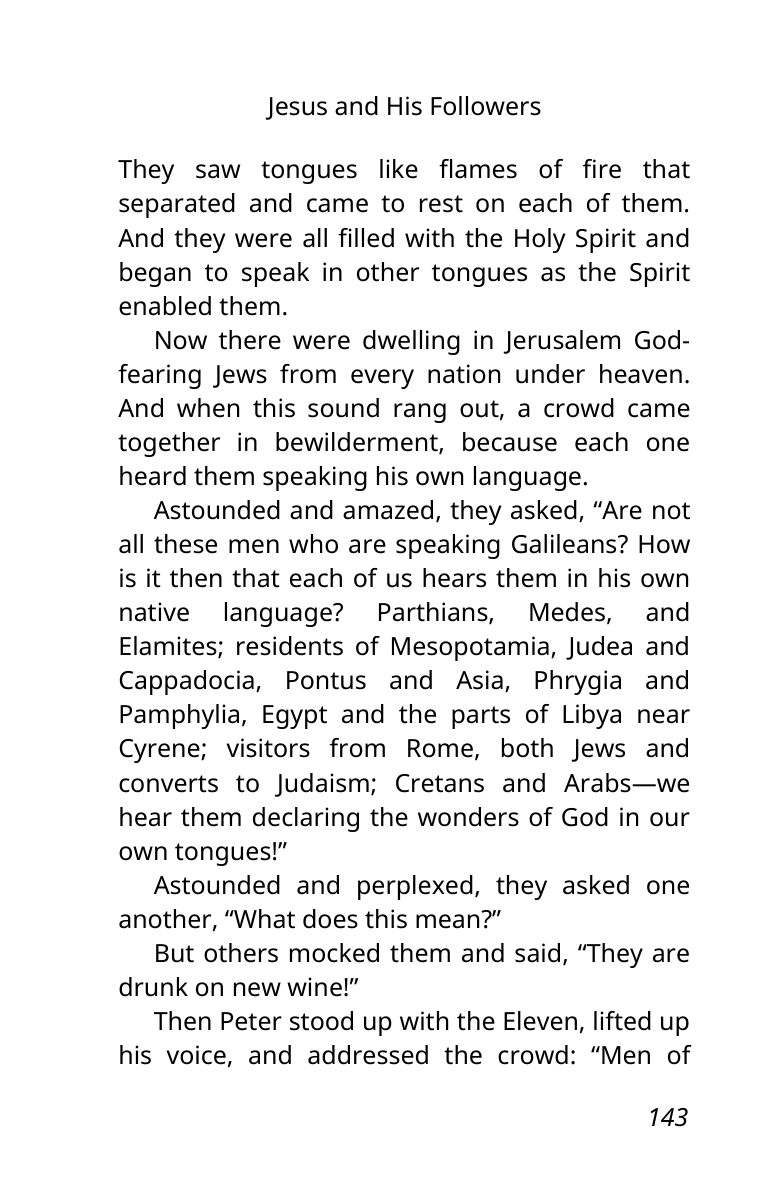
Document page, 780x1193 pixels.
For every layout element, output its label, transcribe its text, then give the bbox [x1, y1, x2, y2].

text Astounded and amazed, they asked, “Are not all these men who are speaking Galileans? How is it then that each of us hears them in his own native language? Parthians, Medes, and Elamites; residents of Mesopotamia, Judea and Cappadocia, Pontus and Asia, Phrygia and Pamphylia, Egypt and the parts of Libya near Cyrene; visitors from Rome, both Jews and converts to Judaism; Cretans and Arabs—we hear them declaring the wonders of God in our own tongues!” [118, 493, 691, 867]
text Now there were dwelling in Jerusalem God-fearing Jews from every nation under heaven. And when this sound rang out, a crowd came together in bewilderment, because each one heard them speaking his own language. [118, 322, 691, 493]
text Then Peter stood up with the Eleven, lifted up his voice, and addressed the crowd: “Men of [118, 1004, 691, 1072]
text But others mocked them and said, “They are drunk on new wine!” [118, 936, 691, 1004]
text They saw tongues like flames of fire that separated and came to rest on each of them. And they were all filled with the Holy Spirit and began to speak in other tongues as the Spirit enabled them. [118, 152, 691, 322]
text Astounded and perplexed, they asked one another, “What does this mean?” [118, 867, 691, 936]
